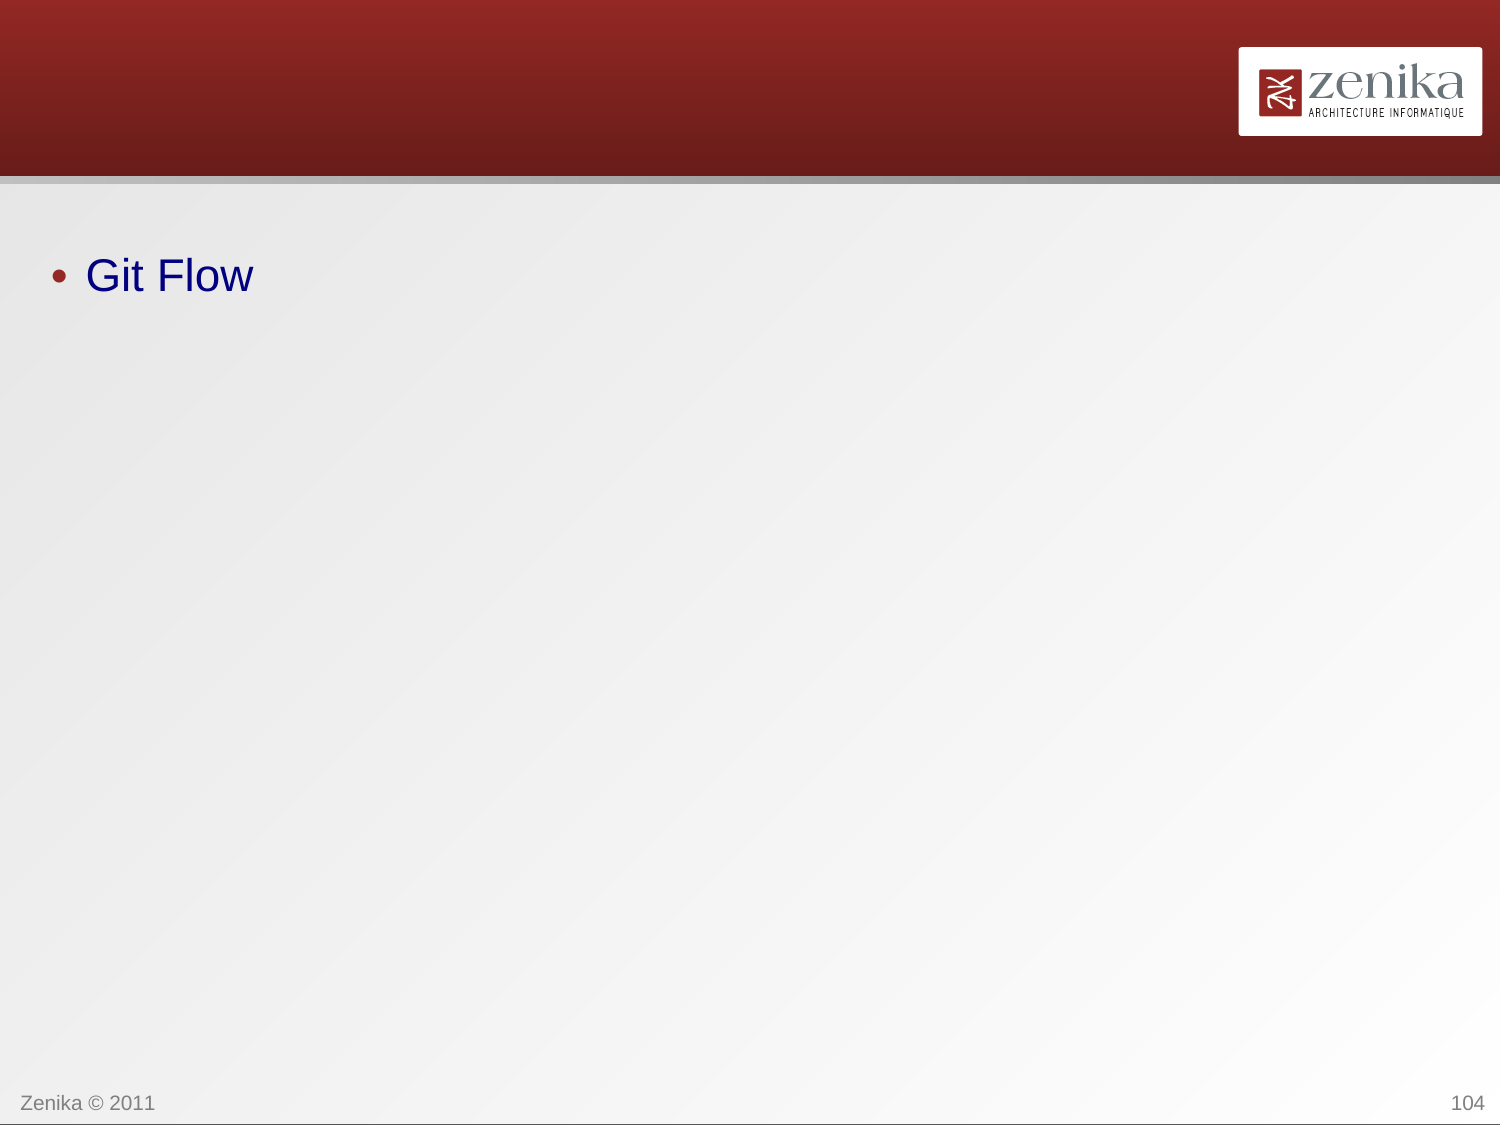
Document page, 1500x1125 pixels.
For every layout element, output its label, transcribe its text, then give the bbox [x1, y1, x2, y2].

list Git Flow [50, 249, 1435, 1064]
picture [1257, 58, 1464, 125]
